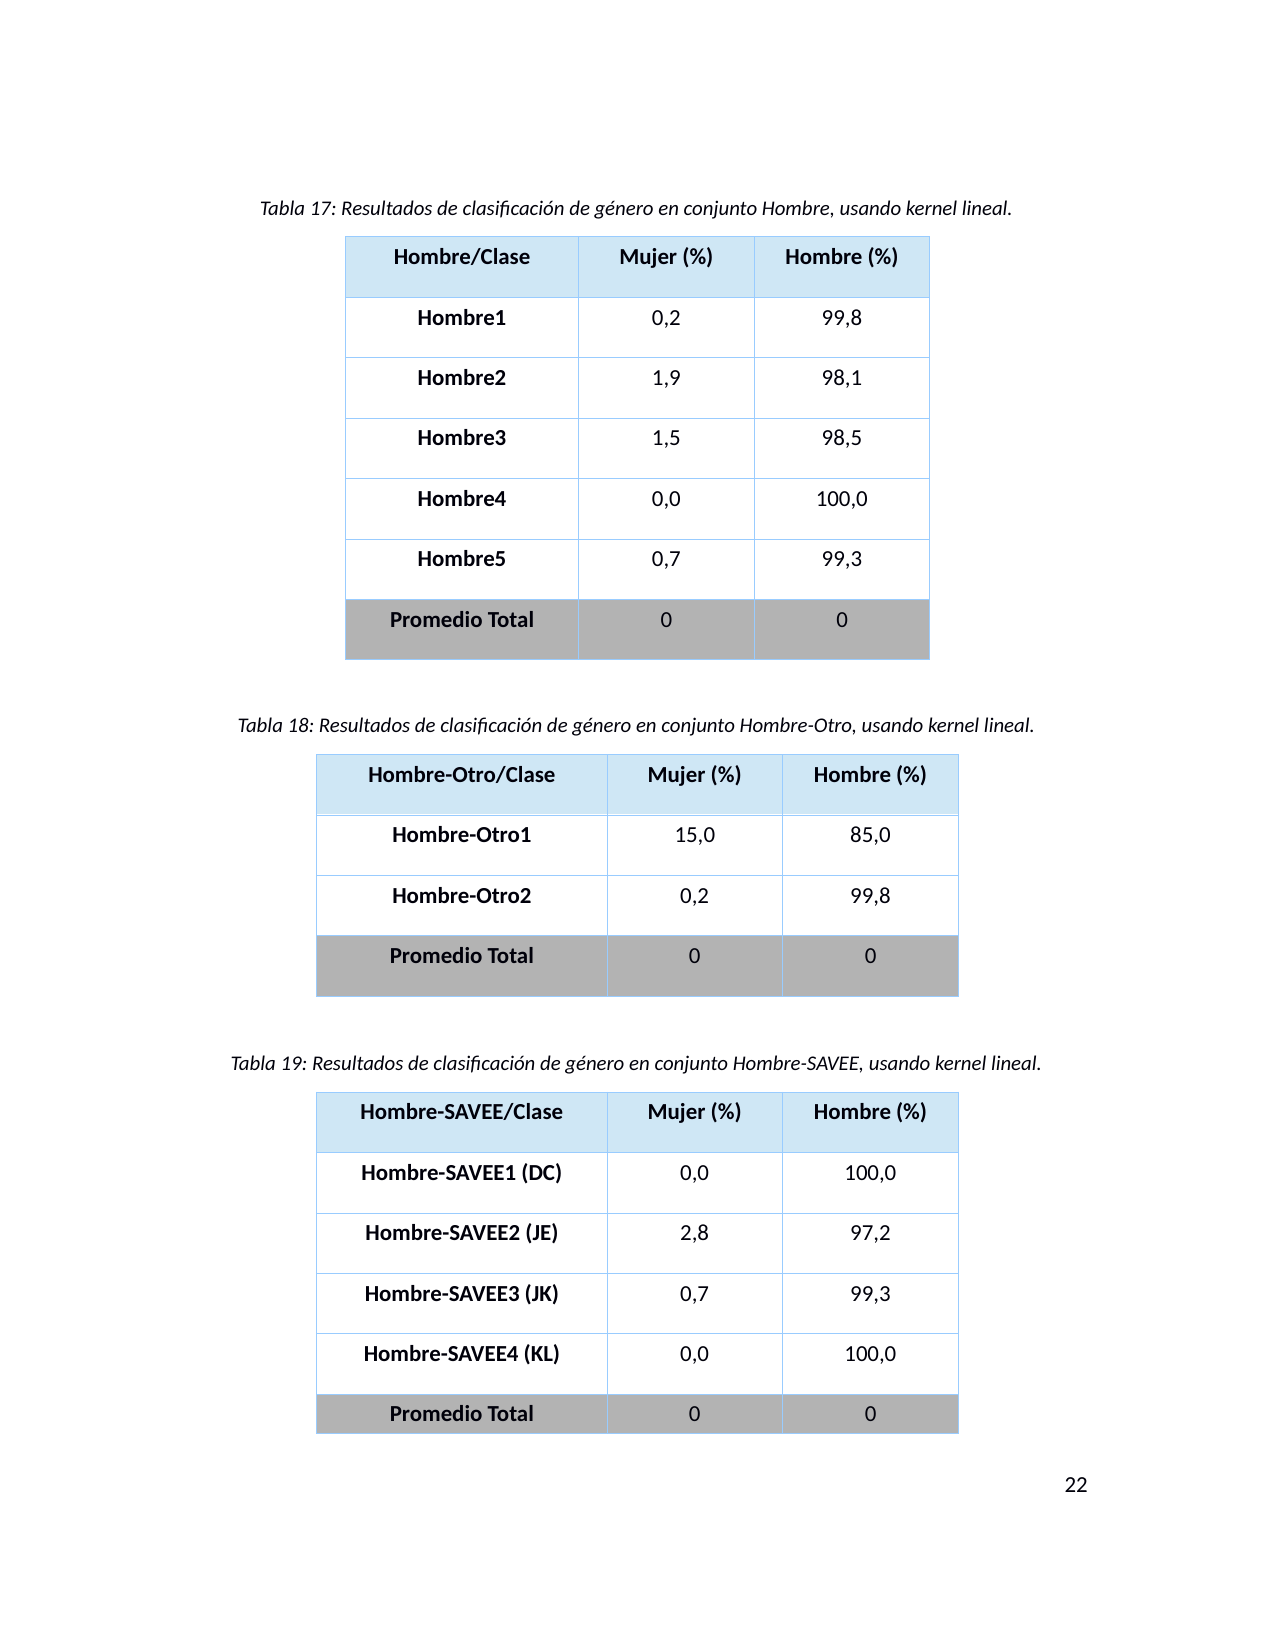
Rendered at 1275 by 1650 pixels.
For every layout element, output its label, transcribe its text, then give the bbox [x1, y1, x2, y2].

table_cell 98,1 [755, 358, 929, 418]
table_cell Hombre-Otro2 [317, 876, 607, 935]
table_header Mujer (%) [608, 1093, 782, 1152]
table_cell Hombre-SAVEE3 (JK) [317, 1274, 607, 1333]
table_cell Promedio Total [317, 936, 607, 996]
table_cell 0,2 [608, 876, 782, 935]
table_cell Hombre-Otro1 [317, 816, 607, 875]
table_cell Hombre3 [346, 419, 578, 478]
table_cell 1,9 [579, 358, 754, 418]
table_cell Hombre1 [346, 298, 578, 357]
table_cell Hombre-SAVEE1 (DC) [317, 1153, 607, 1212]
table_cell Promedio Total [317, 1395, 607, 1433]
table_cell 99,8 [783, 876, 958, 935]
table_cell Hombre-SAVEE4 (KL) [317, 1334, 607, 1394]
table_header Hombre (%) [755, 237, 929, 297]
table_header Mujer (%) [608, 755, 782, 814]
table_cell 99,13 [783, 1395, 958, 1433]
table_cell Promedio Total [346, 600, 578, 659]
table_cell Hombre5 [346, 540, 578, 599]
table_header Mujer (%) [579, 237, 754, 297]
table_header Hombre (%) [783, 755, 958, 814]
table_cell 97,2 [783, 1214, 958, 1273]
table_cell 99,14 [755, 600, 929, 659]
text Tabla 17: Resultados de clasificación de género en conjunto Hombre, usando kernel lineal. [187, 195, 1087, 220]
table_cell Hombre-SAVEE2 (JE) [317, 1214, 607, 1273]
text Tabla 19: Resultados de clasificación de género en conjunto Hombre-SAVEE, usando kernel lineal. [187, 1050, 1087, 1075]
table_cell Hombre4 [346, 479, 578, 538]
table_cell 1,5 [579, 419, 754, 478]
table_header Hombre (%) [783, 1093, 958, 1152]
table_cell 100,0 [783, 1153, 958, 1212]
table_cell 99,8 [755, 298, 929, 357]
table_cell 0,2 [579, 298, 754, 357]
table_cell Hombre2 [346, 358, 578, 418]
table_cell 15,0 [608, 816, 782, 875]
table_cell 100,0 [783, 1334, 958, 1394]
table_cell 85,0 [783, 816, 958, 875]
table_cell 0,7 [579, 540, 754, 599]
table_cell 0,0 [579, 479, 754, 538]
table_cell 92,4 [783, 936, 958, 996]
table_cell 0,0 [608, 1334, 782, 1394]
table_cell 0,7 [608, 1274, 782, 1333]
table_cell 0,86 [579, 600, 754, 659]
table_cell 99,3 [783, 1274, 958, 1333]
table_header Hombre-Otro/Clase [317, 755, 607, 814]
table_cell 0,88 [608, 1395, 782, 1433]
table_cell 98,5 [755, 419, 929, 478]
table_header Hombre-SAVEE/Clase [317, 1093, 607, 1152]
table_header Hombre/Clase [346, 237, 578, 297]
table_cell 99,3 [755, 540, 929, 599]
text Tabla 18: Resultados de clasificación de género en conjunto Hombre-Otro, usando kernel lineal. [187, 712, 1087, 738]
table_cell 0,0 [608, 1153, 782, 1212]
table_cell 100,0 [755, 479, 929, 538]
table_cell 7,6 [608, 936, 782, 996]
table_cell 2,8 [608, 1214, 782, 1273]
